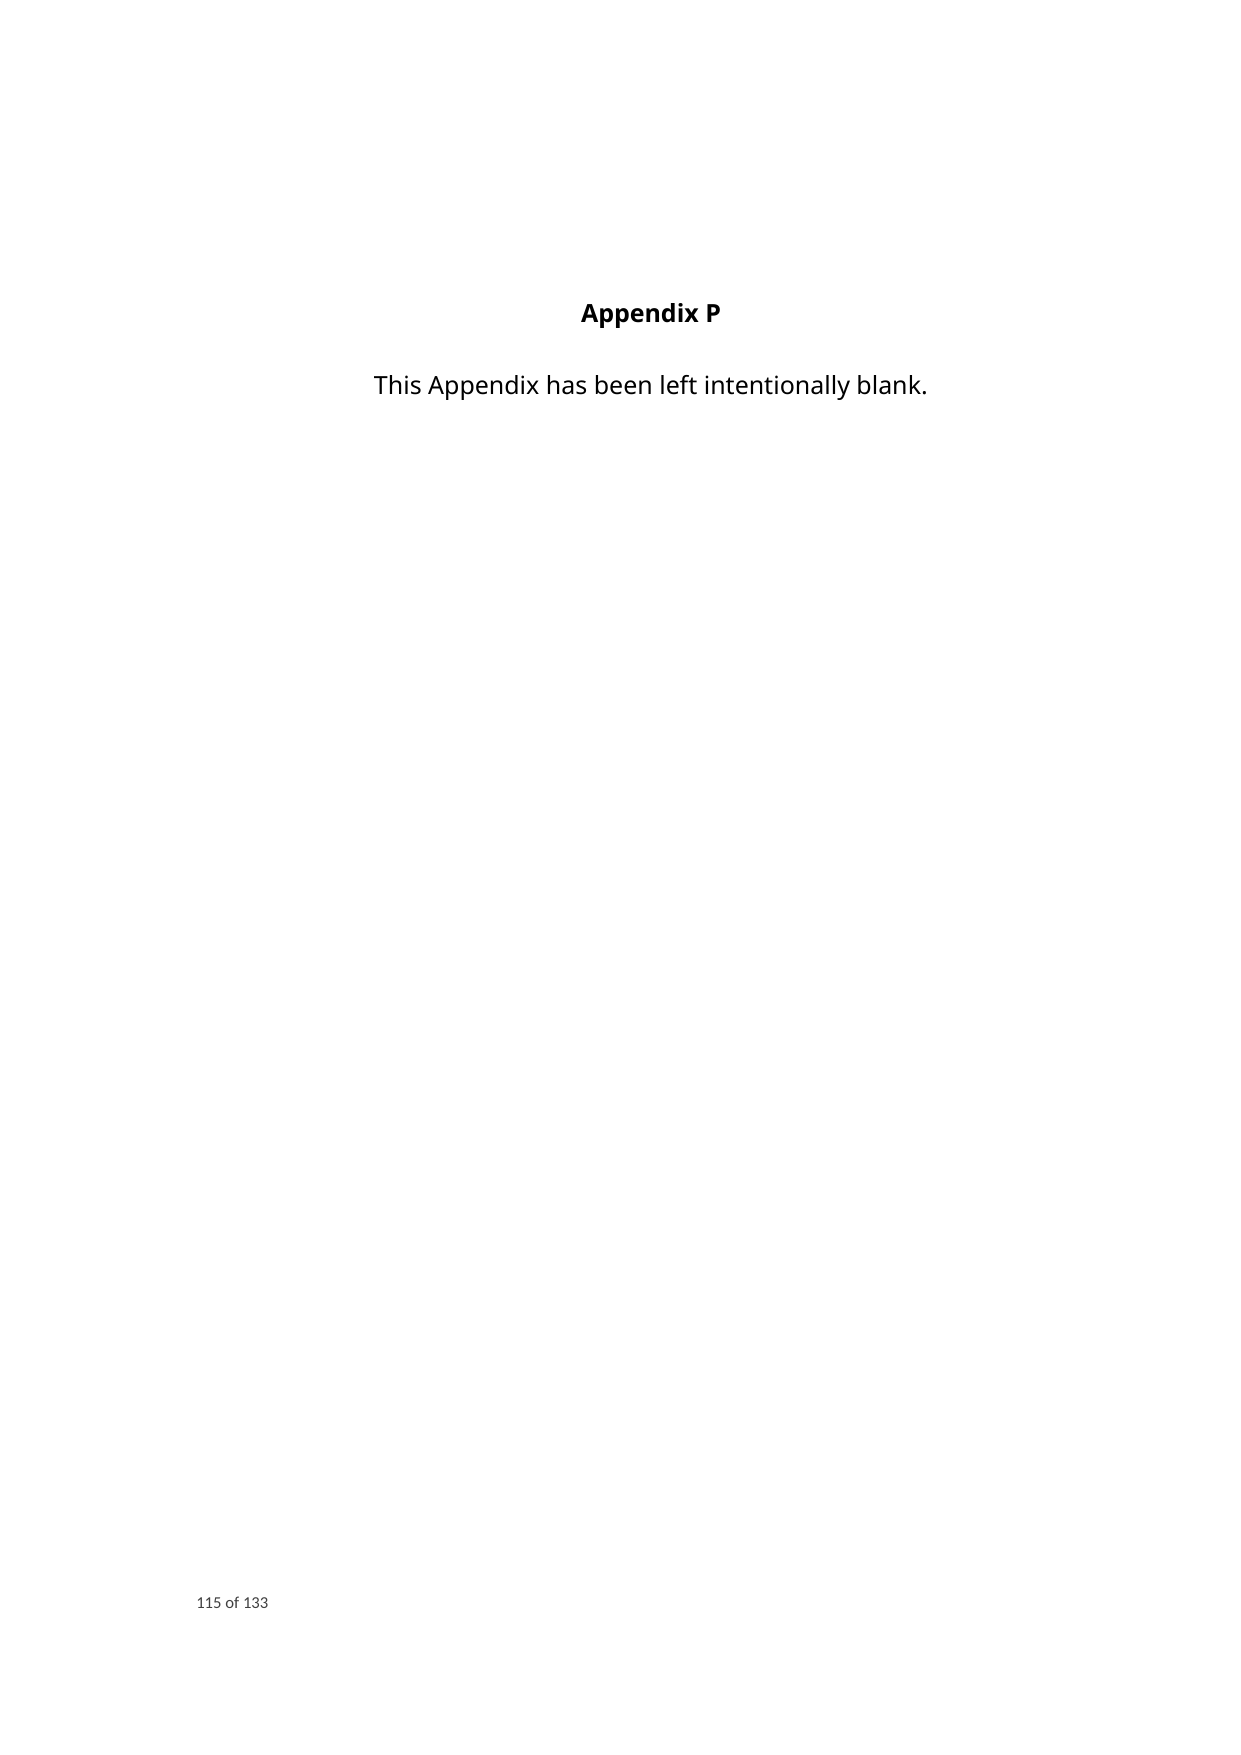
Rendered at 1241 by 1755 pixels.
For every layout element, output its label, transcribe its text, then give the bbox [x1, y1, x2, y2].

subtitle Appendix P [209, 296, 1093, 330]
text This Appendix has been left intentionally blank. [209, 367, 1093, 402]
